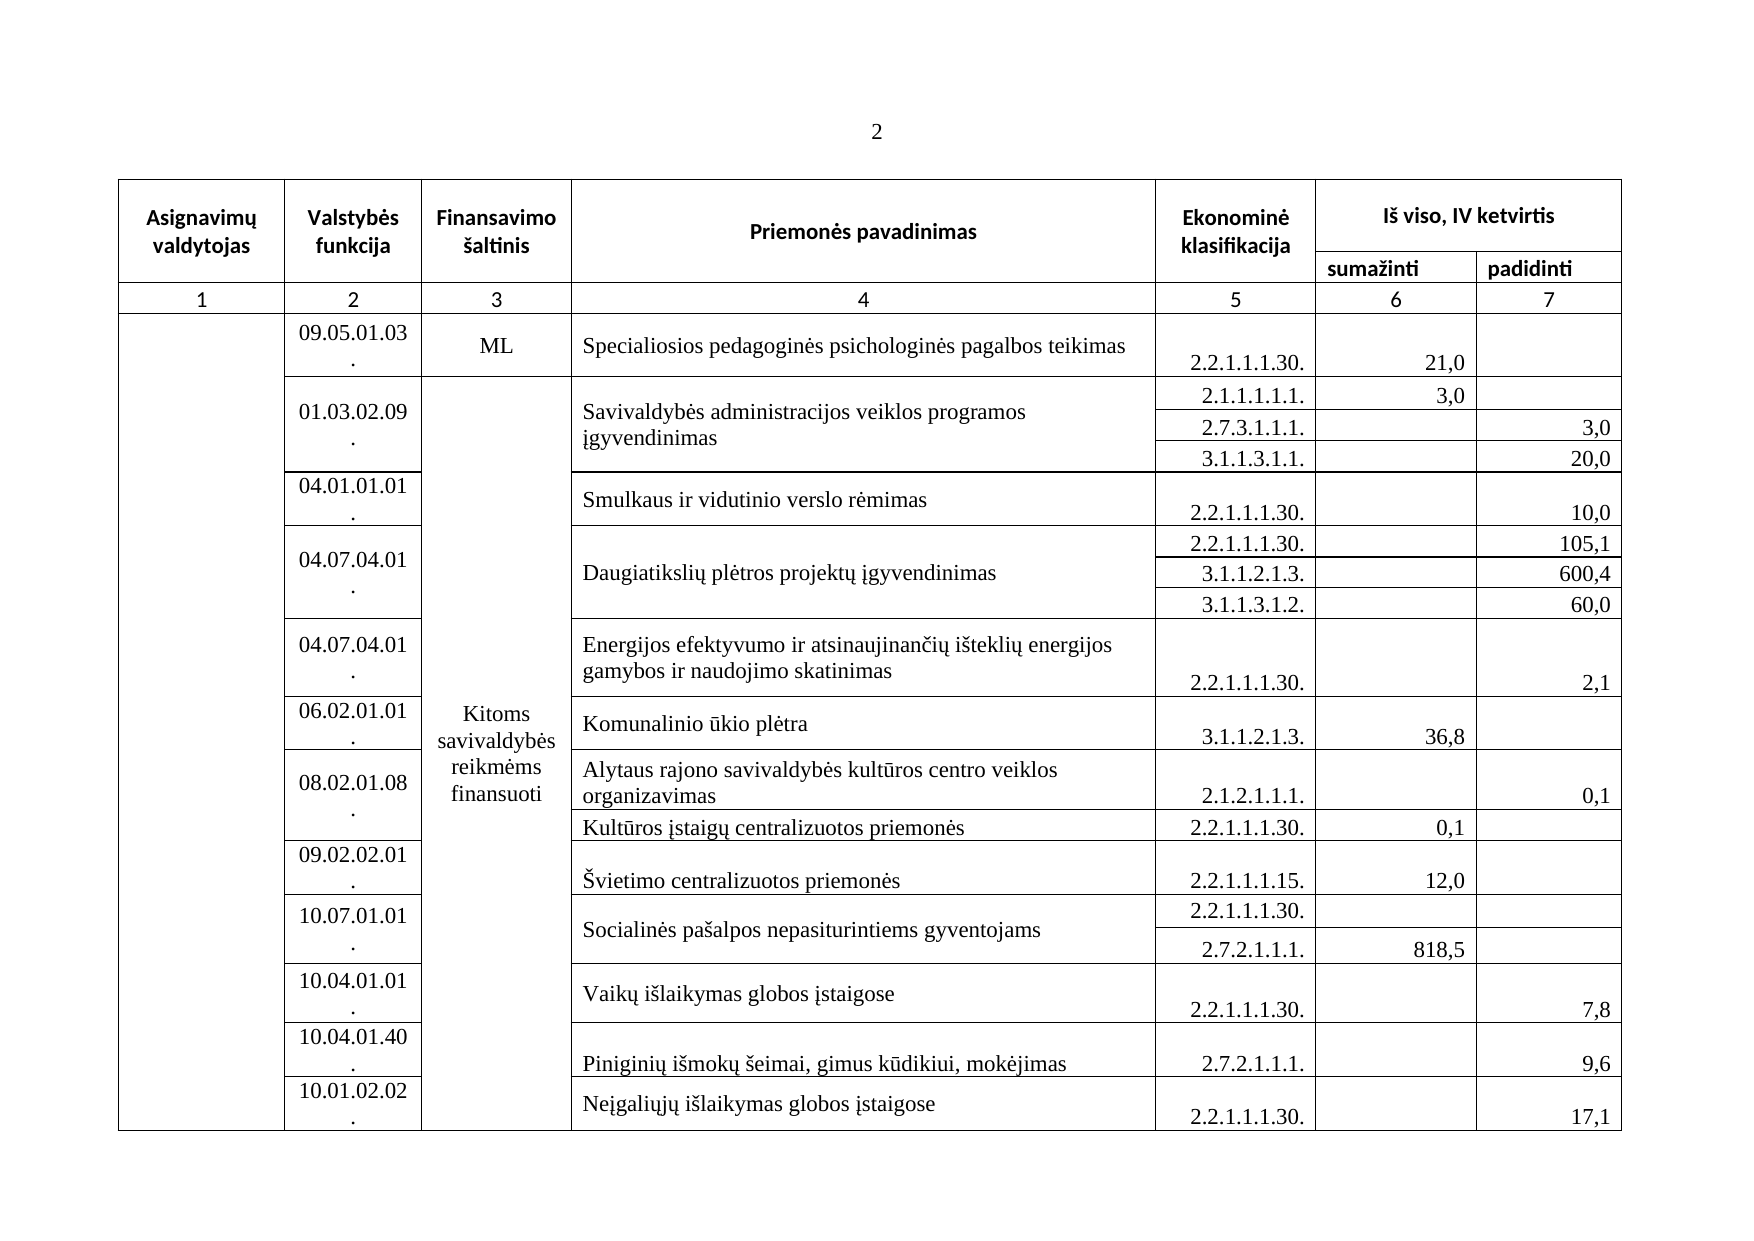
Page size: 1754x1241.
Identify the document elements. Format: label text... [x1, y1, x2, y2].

table_cell [1622, 1022, 1648, 1076]
table_cell 10,0 [1477, 473, 1621, 525]
table_cell [1316, 964, 1476, 1022]
table_cell Alytaus rajono savivaldybės kultūros centro veiklos organizavimas [572, 750, 1155, 809]
table_cell 0,1 [1316, 810, 1476, 840]
table_cell Smulkaus ir vidutinio verslo rėmimas [572, 473, 1155, 525]
table_cell sumažinti [1316, 252, 1476, 282]
table_cell [1622, 894, 1648, 927]
table_cell [1622, 809, 1648, 840]
table_cell 2.2.1.1.1.15. [1156, 841, 1315, 894]
table_cell 10.04.01.01. [285, 964, 421, 1022]
table_cell 3,0 [1316, 377, 1476, 409]
table_cell 2,1 [1477, 619, 1621, 696]
table_cell Neįgaliųjų išlaikymas globos įstaigose [572, 1077, 1155, 1130]
table_header Ekonominė klasifikacija [1156, 180, 1315, 282]
table_cell 7 [1477, 283, 1621, 313]
table_cell [1316, 588, 1476, 618]
table_cell 7,8 [1477, 964, 1621, 1022]
table_cell 105,1 [1477, 526, 1621, 556]
table_cell [1477, 810, 1621, 840]
table_cell [1622, 696, 1648, 749]
table_cell Kitoms savivaldybės reikmėms finansuoti [422, 377, 571, 1130]
table_cell [1622, 927, 1648, 963]
table_cell 3.1.1.3.1.2. [1156, 588, 1315, 618]
table_cell ML [422, 314, 571, 376]
table_cell [1622, 963, 1648, 1022]
table_cell [1622, 618, 1648, 696]
table_cell [1622, 840, 1648, 894]
table_cell 2.2.1.1.1.30. [1156, 526, 1315, 556]
table_cell 04.01.01.01. [285, 473, 421, 525]
table_cell Specialiosios pedagoginės psichologinės pagalbos teikimas [572, 314, 1155, 376]
table_header Iš viso, IV ketvirtis [1316, 180, 1621, 251]
table_cell 17,1 [1477, 1077, 1621, 1130]
table_header [1622, 179, 1648, 219]
table_cell [1316, 526, 1476, 556]
table_cell [1316, 473, 1476, 525]
table_cell 10.07.01.01. [285, 895, 421, 963]
table_cell Kultūros įstaigų centralizuotos priemonės [572, 810, 1155, 840]
table_cell 12,0 [1316, 841, 1476, 894]
table_cell Socialinės pašalpos nepasiturintiems gyventojams [572, 895, 1155, 963]
table_cell [1316, 441, 1476, 471]
table_cell [1622, 525, 1648, 556]
table_cell [1622, 749, 1648, 809]
table_cell 2 [285, 283, 421, 313]
table_cell 600,4 [1477, 558, 1621, 587]
table_cell 2.7.2.1.1.1. [1156, 1023, 1315, 1076]
table_cell 2.2.1.1.1.30. [1156, 964, 1315, 1022]
table_cell [1622, 409, 1648, 440]
table_cell 3,0 [1477, 410, 1621, 440]
table_cell 2.2.1.1.1.30. [1156, 895, 1315, 927]
table_cell [1622, 556, 1648, 587]
table_cell 3 [422, 283, 571, 313]
table_cell [1477, 377, 1621, 409]
table_cell [1622, 282, 1648, 313]
table_cell 5 [1156, 283, 1315, 313]
table_cell [1622, 440, 1648, 471]
table_cell 2.2.1.1.1.30. [1156, 473, 1315, 525]
table_cell 20,0 [1477, 441, 1621, 471]
table_cell 3.1.1.2.1.3. [1156, 558, 1315, 587]
table_cell 09.02.02.01. [285, 841, 421, 894]
table_cell [1316, 410, 1476, 440]
table_cell [1622, 376, 1648, 409]
table_cell 2.7.2.1.1.1. [1156, 928, 1315, 963]
table_cell 09.05.01.03. [285, 314, 421, 376]
table_cell [1477, 314, 1621, 376]
table_cell 2.2.1.1.1.30. [1156, 619, 1315, 696]
table_cell [1622, 1076, 1648, 1130]
table_cell [1316, 558, 1476, 587]
table_cell Švietimo centralizuotos priemonės [572, 841, 1155, 894]
table_cell Vaikų išlaikymas globos įstaigose [572, 964, 1155, 1022]
table_cell [1622, 471, 1648, 525]
table_cell [1622, 251, 1648, 282]
table_cell Savivaldybės administracijos veiklos programos įgyvendinimas [572, 377, 1155, 471]
table_cell 06.02.01.01. [285, 697, 421, 749]
table_cell 10.01.02.02. [285, 1077, 421, 1130]
table_cell 1 [119, 283, 284, 313]
table_cell Energijos efektyvumo ir atsinaujinančių išteklių energijos gamybos ir naudojimo skatinimas [572, 619, 1155, 696]
table_cell [1316, 895, 1476, 927]
table_cell 4 [572, 283, 1155, 313]
table_header Priemonės pavadinimas [572, 180, 1155, 282]
table_cell [1622, 219, 1648, 251]
table_cell 2.1.1.1.1.1. [1156, 377, 1315, 409]
table_cell [119, 314, 284, 1130]
table_cell 10.04.01.40. [285, 1023, 421, 1076]
table_cell [1477, 841, 1621, 894]
table_cell 36,8 [1316, 697, 1476, 749]
table_cell [1622, 587, 1648, 618]
table_cell 6 [1316, 283, 1476, 313]
table_cell [1316, 1077, 1476, 1130]
table_cell 60,0 [1477, 588, 1621, 618]
table_cell 21,0 [1316, 314, 1476, 376]
table_cell 2.2.1.1.1.30. [1156, 1077, 1315, 1130]
table_cell 2.7.3.1.1.1. [1156, 410, 1315, 440]
table_header Finansavimo šaltinis [422, 180, 571, 282]
table_header Asignavimų valdytojas [119, 180, 284, 282]
table_cell Piniginių išmokų šeimai, gimus kūdikiui, mokėjimas [572, 1023, 1155, 1076]
table_cell [1316, 1023, 1476, 1076]
table_cell 9,6 [1477, 1023, 1621, 1076]
table_cell Komunalinio ūkio plėtra [572, 697, 1155, 749]
table_cell 3.1.1.3.1.1. [1156, 441, 1315, 471]
table_cell 818,5 [1316, 928, 1476, 963]
table_cell Daugiatikslių plėtros projektų įgyvendinimas [572, 526, 1155, 618]
table_cell 2.2.1.1.1.30. [1156, 810, 1315, 840]
table_cell 04.07.04.01. [285, 619, 421, 696]
table_cell padidinti [1477, 252, 1621, 282]
table_cell 2.1.2.1.1.1. [1156, 750, 1315, 809]
table_cell 3.1.1.2.1.3. [1156, 697, 1315, 749]
table_cell [1477, 895, 1621, 927]
table_cell 0,1 [1477, 750, 1621, 809]
table_cell 2.2.1.1.1.30. [1156, 314, 1315, 376]
table_cell [1622, 313, 1648, 376]
table_cell [1477, 697, 1621, 749]
table_cell [1316, 750, 1476, 809]
table_cell [1477, 928, 1621, 963]
table_cell 08.02.01.08. [285, 750, 421, 840]
table_header Valstybės funkcija [285, 180, 421, 282]
table_cell 01.03.02.09. [285, 377, 421, 471]
table_cell [1316, 619, 1476, 696]
table_cell 04.07.04.01. [285, 526, 421, 618]
